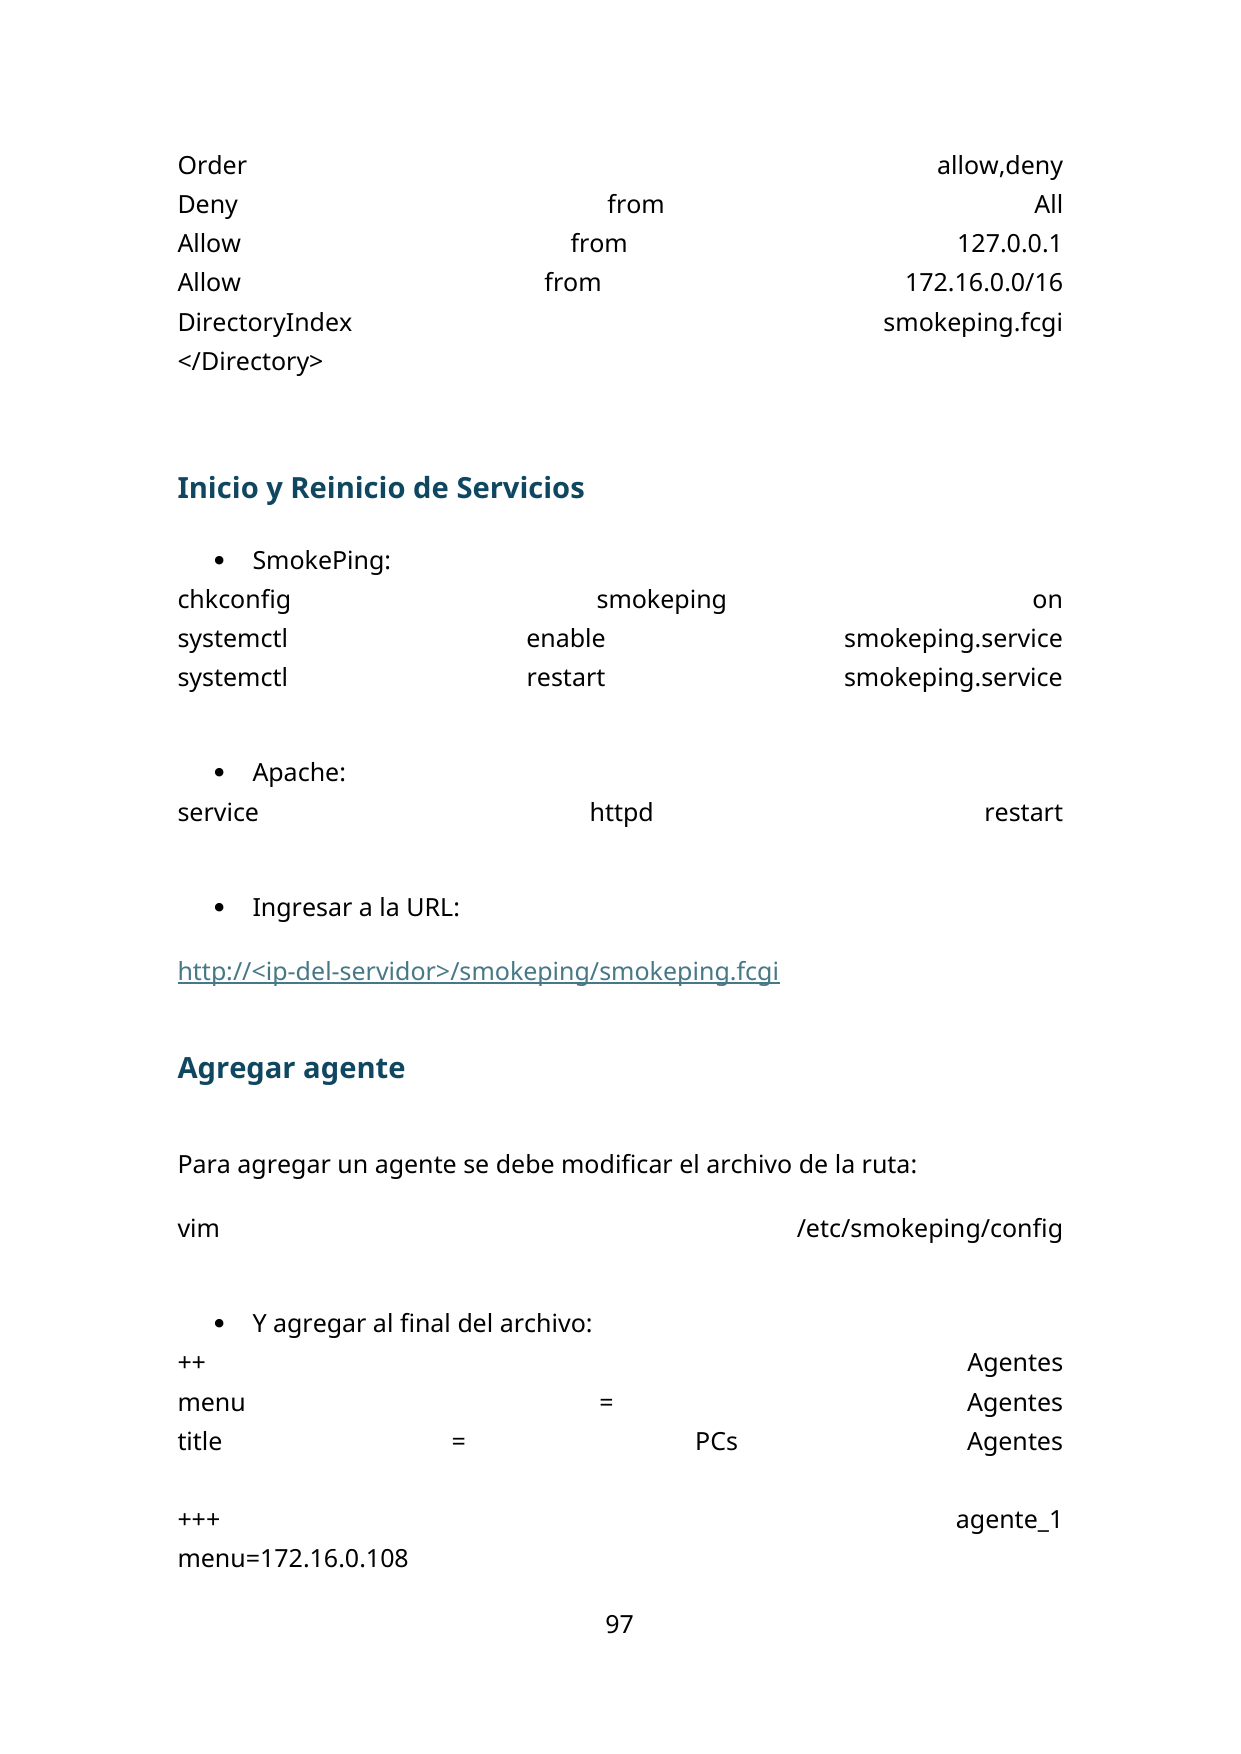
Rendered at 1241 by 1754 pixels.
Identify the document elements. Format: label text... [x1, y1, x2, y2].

text chkconfig smokeping on systemctl enable smokeping.service systemctl restart smokeping.service [177, 582, 1063, 733]
text vim /etc/smokeping/config [177, 1211, 1063, 1284]
text ++ Agentes menu = Agentes title = PCs Agentes +++ agente_1 menu=172.16.0.108 [177, 1345, 1063, 1575]
subtitle Inicio y Reinicio de Servicios [177, 468, 1063, 507]
text Para agregar un agente se debe modificar el archivo de la ruta: [177, 1147, 1063, 1181]
list SmokePing: [215, 543, 1063, 577]
subtitle Agregar agente [177, 1047, 1063, 1087]
list Ingresar a la URL: [215, 889, 1063, 923]
text service httpd restart [177, 794, 1063, 867]
text Order allow,deny Deny from All Allow from 127.0.0.1 Allow from 172.16.0.0/16 DirectoryIndex smokeping.fcgi </Directory> [177, 148, 1063, 417]
list Apache: [215, 755, 1063, 789]
list Y agregar al final del archivo: [215, 1306, 1063, 1340]
text http://<ip-del-servidor>/smokeping/smokeping.fcgi [177, 953, 1063, 987]
